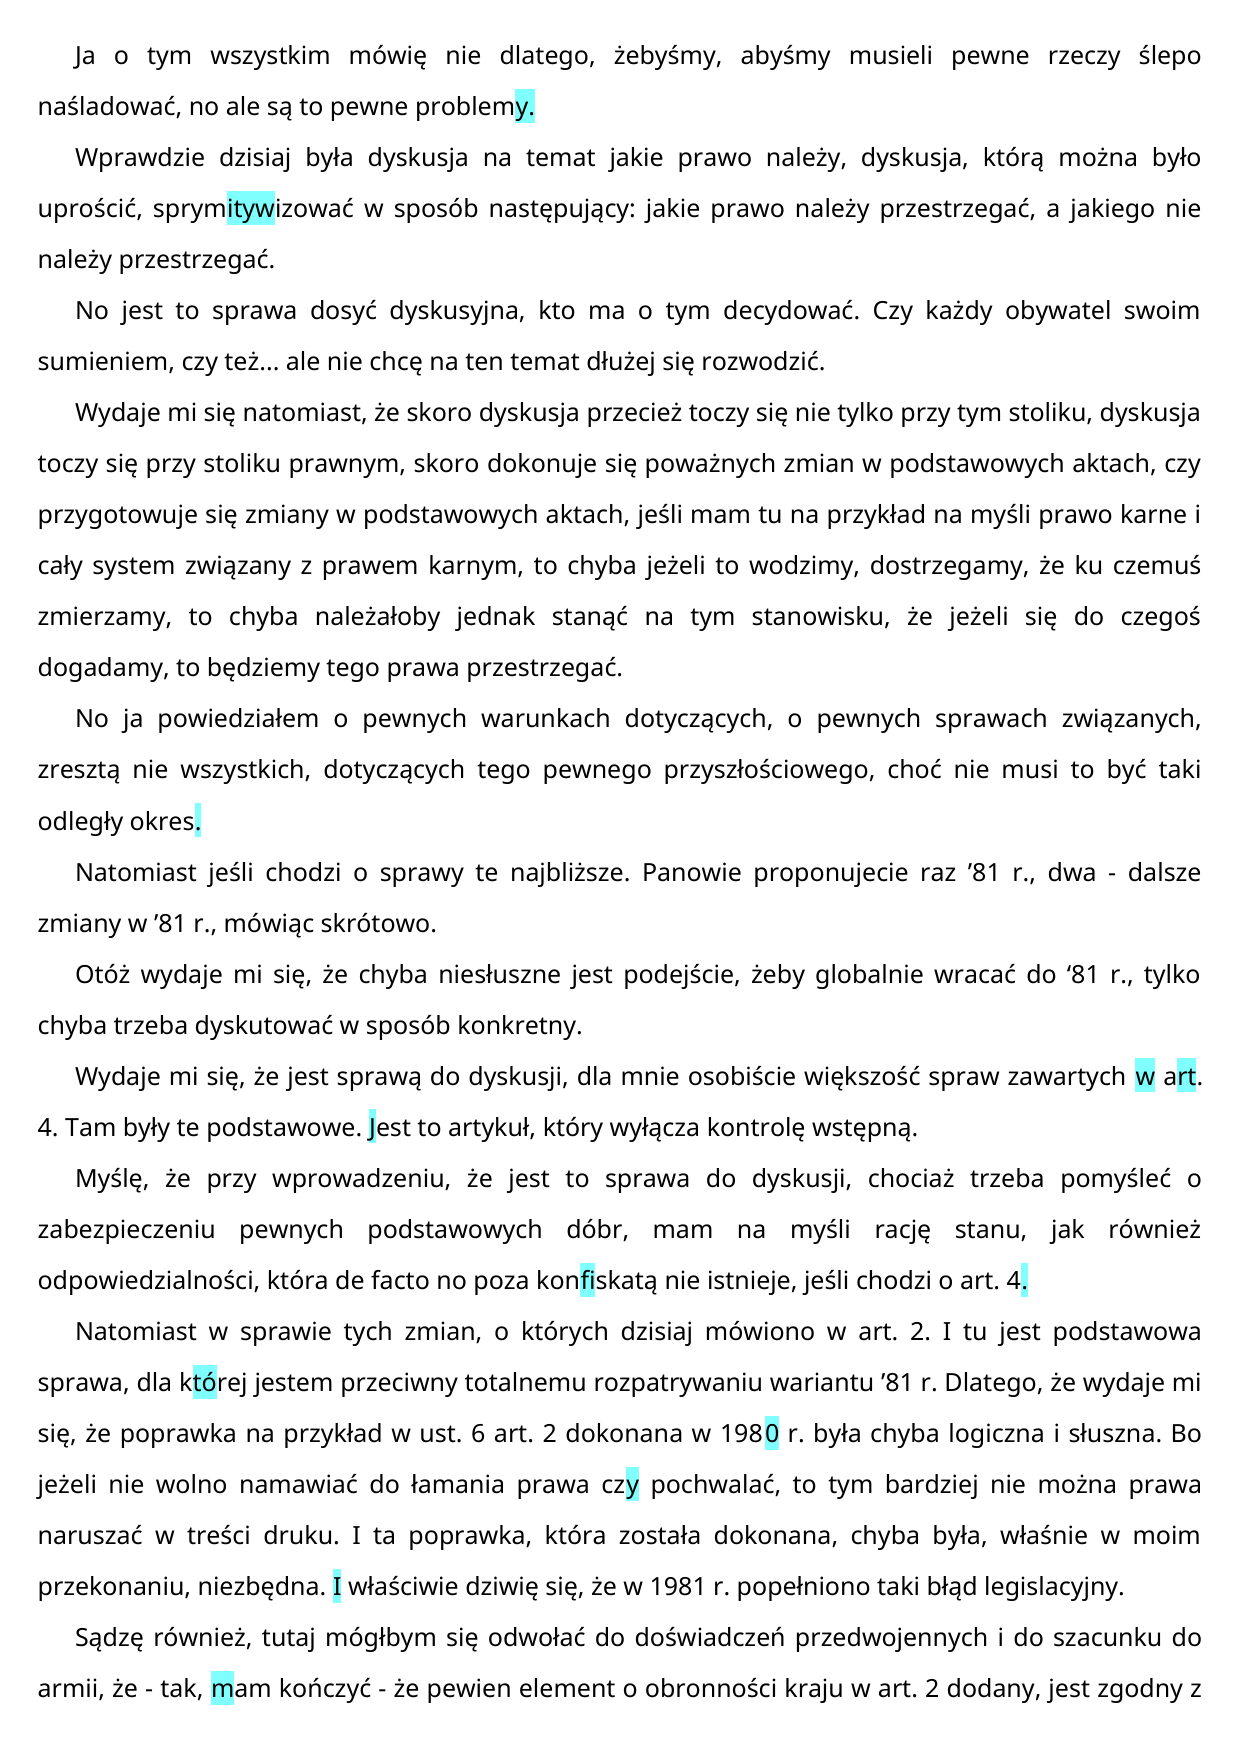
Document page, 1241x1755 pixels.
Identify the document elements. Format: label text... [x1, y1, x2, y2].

text No jest to sprawa dosyć dyskusyjna, kto ma o tym decydować. Czy każdy obywatel swoim sumieniem, czy też... ale nie chcę na ten temat dłużej się rozwodzić. [37, 293, 1203, 378]
text Wprawdzie dzisiaj była dyskusja na temat jakie prawo należy, dyskusja, którą można było uprościć, sprymitywizować w sposób następujący: jakie prawo należy przestrzegać, a jakiego nie należy przestrzegać. [37, 139, 1203, 276]
text Otóż wydaje mi się, że chyba niesłuszne jest podejście, żeby globalnie wracać do ‘81 r., tylko chyba trzeba dyskutować w sposób konkretny. [37, 956, 1203, 1041]
text Natomiast jeśli chodzi o sprawy te najbliższe. Panowie proponujecie raz ’81 r., dwa - dalsze zmiany w ’81 r., mówiąc skrótowo. [37, 854, 1203, 939]
text Wydaje mi się, że jest sprawą do dyskusji, dla mnie osobiście większość spraw zawartych w art. 4. Tam były te podstawowe. Jest to artykuł, który wyłącza kontrolę wstępną. [37, 1058, 1203, 1143]
text Natomiast w sprawie tych zmian, o których dzisiaj mówiono w art. 2. I tu jest podstawowa sprawa, dla której jestem przeciwny totalnemu rozpatrywaniu wariantu ’81 r. Dlatego, że wydaje mi się, że poprawka na przykład w ust. 6 art. 2 dokonana w 1980 r. była chyba logiczna i słuszna. Bo jeżeli nie wolno namawiać do łamania prawa czy pochwalać, to tym bardziej nie można prawa naruszać w treści druku. I ta poprawka, która została dokonana, chyba była, właśnie w moim przekonaniu, niezbędna. I właściwie dziwię się, że w 1981 r. popełniono taki błąd legislacyjny. [37, 1313, 1203, 1603]
text Myślę, że przy wprowadzeniu, że jest to sprawa do dyskusji, chociaż trzeba pomyśleć o zabezpieczeniu pewnych podstawowych dóbr, mam na myśli rację stanu, jak również odpowiedzialności, która de facto no poza konfiskatą nie istnieje, jeśli chodzi o art. 4. [37, 1160, 1203, 1297]
text Ja o tym wszystkim mówię nie dlatego, żebyśmy, abyśmy musieli pewne rzeczy ślepo naśladować, no ale są to pewne problemy. [37, 37, 1203, 123]
text No ja powiedziałem o pewnych warunkach dotyczących, o pewnych sprawach związanych, zresztą nie wszystkich, dotyczących tego pewnego przyszłościowego, choć nie musi to być taki odległy okres. [37, 701, 1203, 837]
text Sądzę również, tutaj mógłbym się odwołać do doświadczeń przedwojennych i do szacunku do armii, że - tak, mam kończyć - że pewien element o obronności kraju w art. 2 dodany, jest zgodny z [37, 1620, 1203, 1705]
text Wydaje mi się natomiast, że skoro dyskusja przecież toczy się nie tylko przy tym stoliku, dyskusja toczy się przy stoliku prawnym, skoro dokonuje się poważnych zmian w podstawowych aktach, czy przygotowuje się zmiany w podstawowych aktach, jeśli mam tu na przykład na myśli prawo karne i cały system związany z prawem karnym, to chyba jeżeli to wodzimy, dostrzegamy, że ku czemuś zmierzamy, to chyba należałoby jednak stanąć na tym stanowisku, że jeżeli się do czegoś dogadamy, to będziemy tego prawa przestrzegać. [37, 395, 1203, 684]
